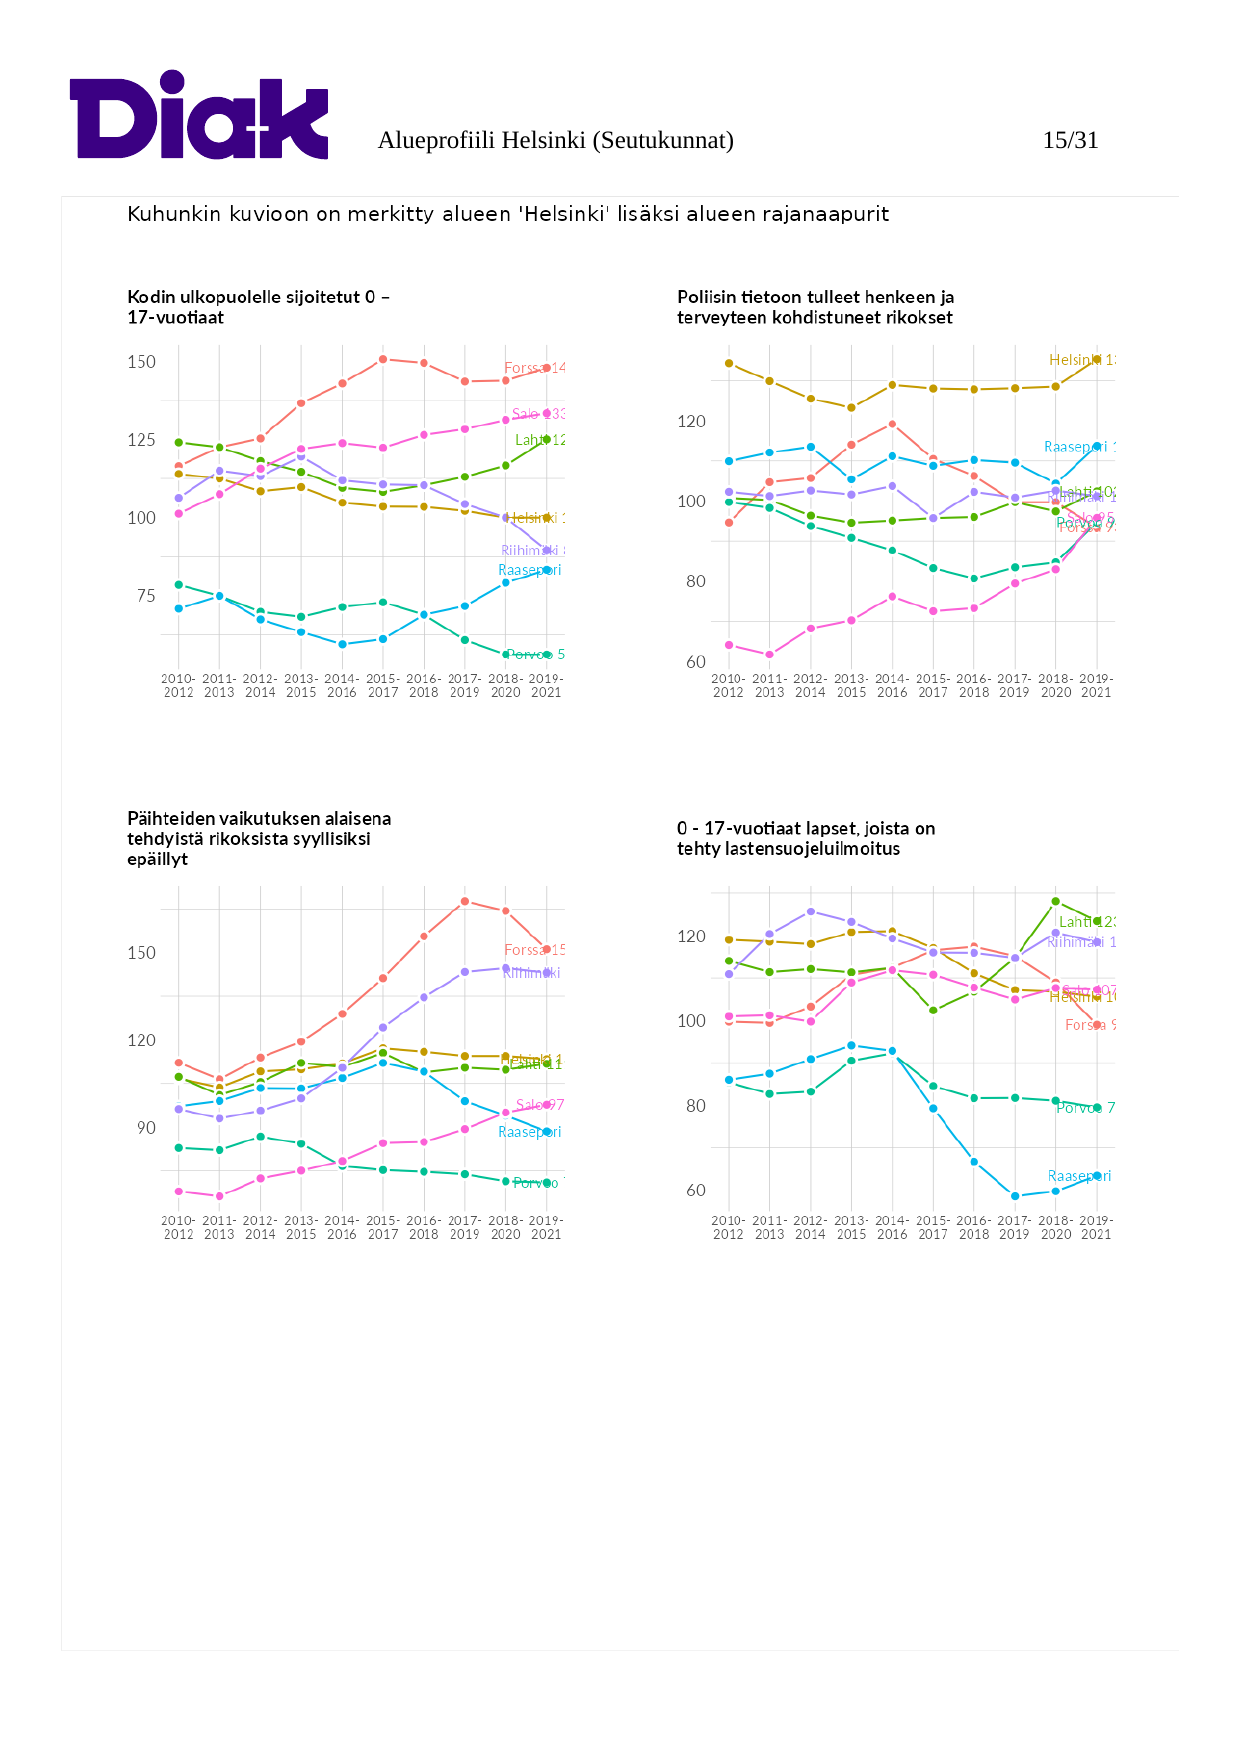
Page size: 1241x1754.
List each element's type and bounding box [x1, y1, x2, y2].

picture [61, 196, 1179, 1651]
